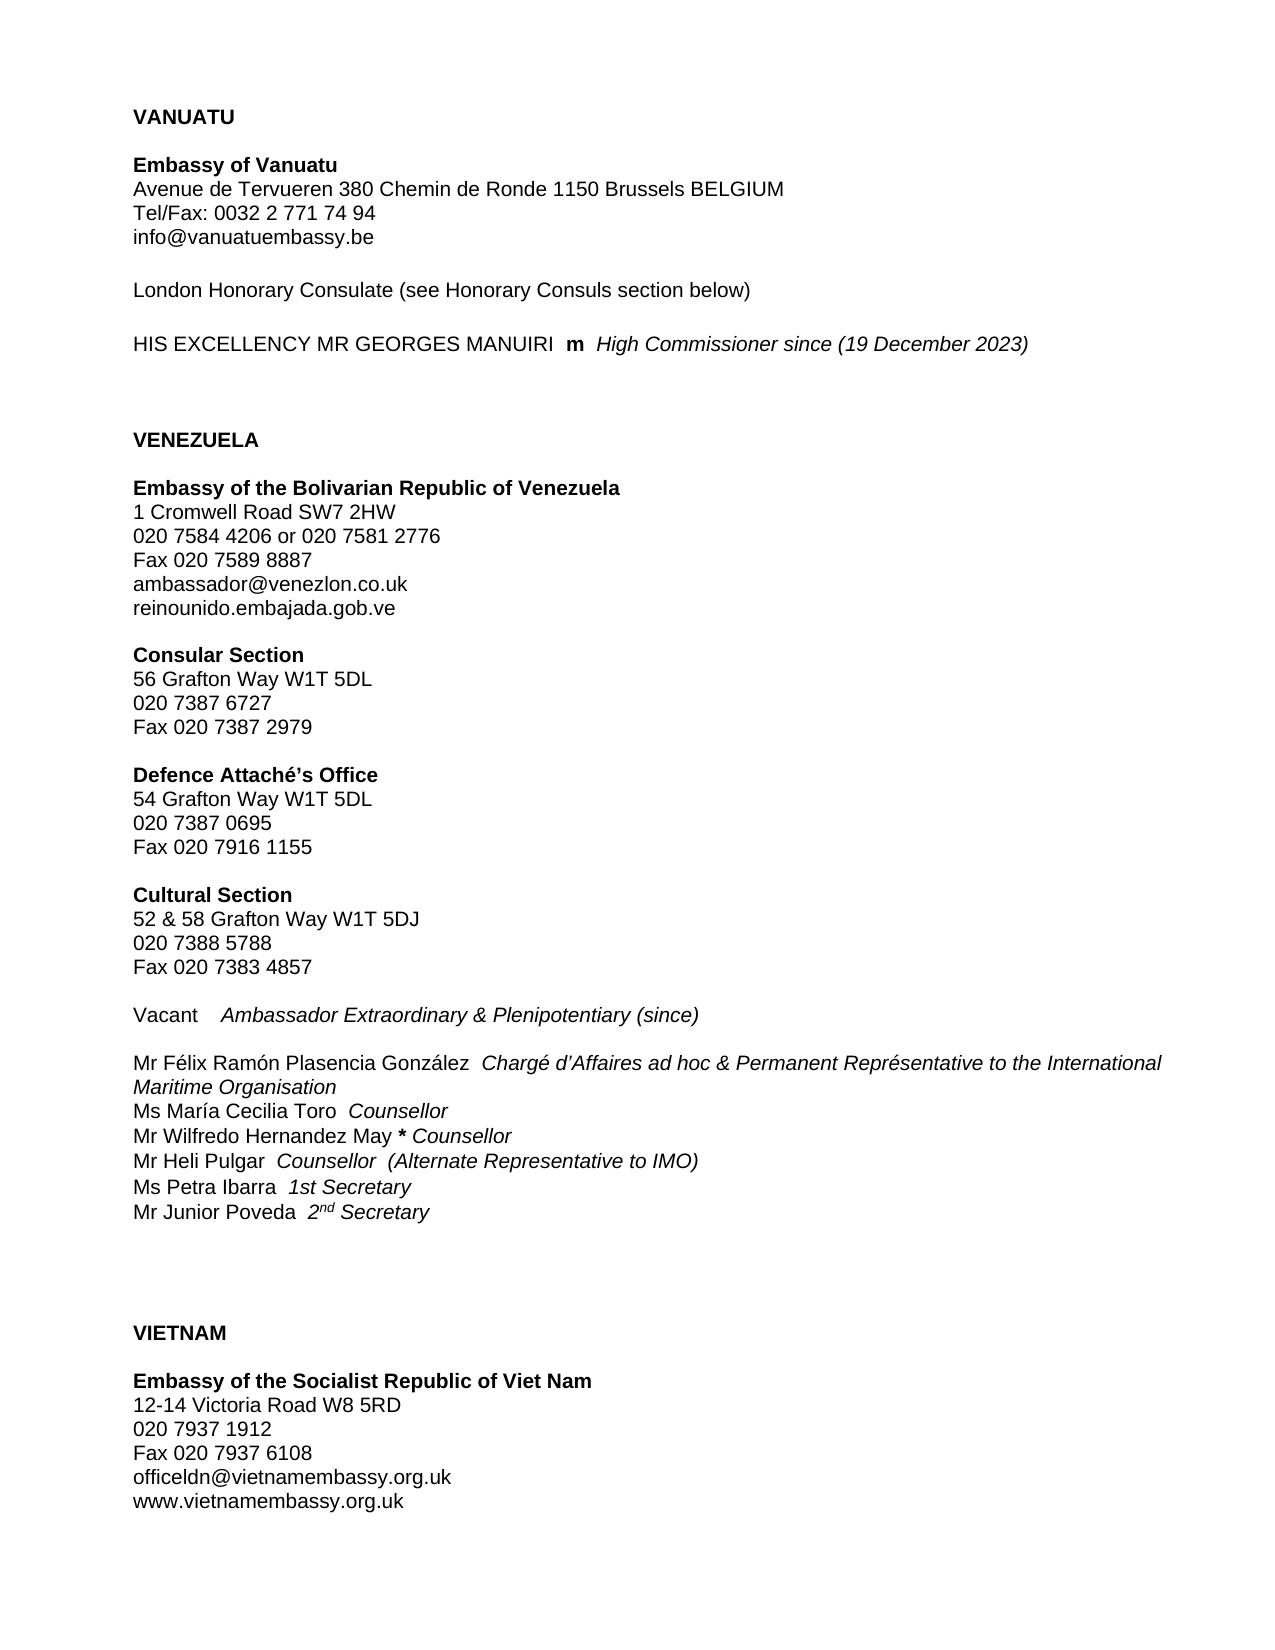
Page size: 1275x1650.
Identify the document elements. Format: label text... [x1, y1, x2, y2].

text Embassy of Vanuatu Avenue de Tervueren 380 Chemin de Ronde 1150 Brussels BELGIUM Tel/Fax: 0032 2 771 74 94 info@vanuatuembassy.be [133, 153, 1181, 277]
text ambassador@venezlon.co.uk [133, 571, 1181, 595]
text www.vietnamembassy.org.uk [133, 1489, 1181, 1513]
text Ms Petra Ibarra 1st Secretary [133, 1174, 1181, 1198]
text officeldn@vietnamembassy.org.uk [133, 1465, 1181, 1489]
text Fax 020 7589 8887 [133, 547, 1181, 571]
text Ms María Cecilia Toro Counsellor [133, 1098, 1181, 1122]
text Vacant Ambassador Extraordinary & Plenipotentiary (since) [133, 1003, 1181, 1027]
text Cultural Section [133, 883, 1181, 907]
text 020 7387 0695 [133, 811, 1181, 835]
text London Honorary Consulate (see Honorary Consuls section below) [133, 277, 1181, 301]
text 52 & 58 Grafton Way W1T 5DJ [133, 907, 1181, 931]
text 020 7387 6727 [133, 691, 1181, 715]
text Embassy of the Bolivarian Republic of Venezuela [133, 476, 1181, 499]
text VIETNAM [133, 1321, 1181, 1345]
text Embassy of the Socialist Republic of Viet Nam [133, 1369, 1181, 1393]
text Mr Junior Poveda 2nd Secretary [133, 1200, 1181, 1224]
text Mr Heli Pulgar Counsellor (Alternate Representative to IMO) [133, 1149, 1181, 1173]
text 1 Cromwell Road SW7 2HW [133, 499, 1181, 523]
text 020 7388 5788 [133, 931, 1181, 955]
text HIS EXCELLENCY MR GEORGES MANUIRI m High Commissioner since (19 December 2023) [133, 332, 1181, 356]
text Fax 020 7937 6108 [133, 1441, 1181, 1465]
text 020 7584 4206 or 020 7581 2776 [133, 523, 1181, 547]
text Mr Wilfredo Hernandez May * Counsellor [133, 1124, 1181, 1148]
text VENEZUELA [133, 428, 1181, 452]
text reinounido.embajada.gob.ve [133, 595, 1181, 619]
text 12-14 Victoria Road W8 5RD [133, 1393, 1181, 1417]
text Consular Section [133, 643, 1181, 667]
text Mr Félix Ramón Plasencia González Chargé d’Affaires ad hoc & Permanent Représentative to the International Maritime Organisation [133, 1051, 1181, 1098]
text Defence Attaché’s Office [133, 763, 1181, 787]
text 54 Grafton Way W1T 5DL [133, 787, 1181, 811]
text 020 7937 1912 [133, 1417, 1181, 1441]
text Fax 020 7383 4857 [133, 955, 1181, 979]
text Fax 020 7387 2979 [133, 715, 1181, 739]
text Fax 020 7916 1155 [133, 835, 1181, 859]
text VANUATU [133, 105, 1181, 129]
text 56 Grafton Way W1T 5DL [133, 667, 1181, 691]
